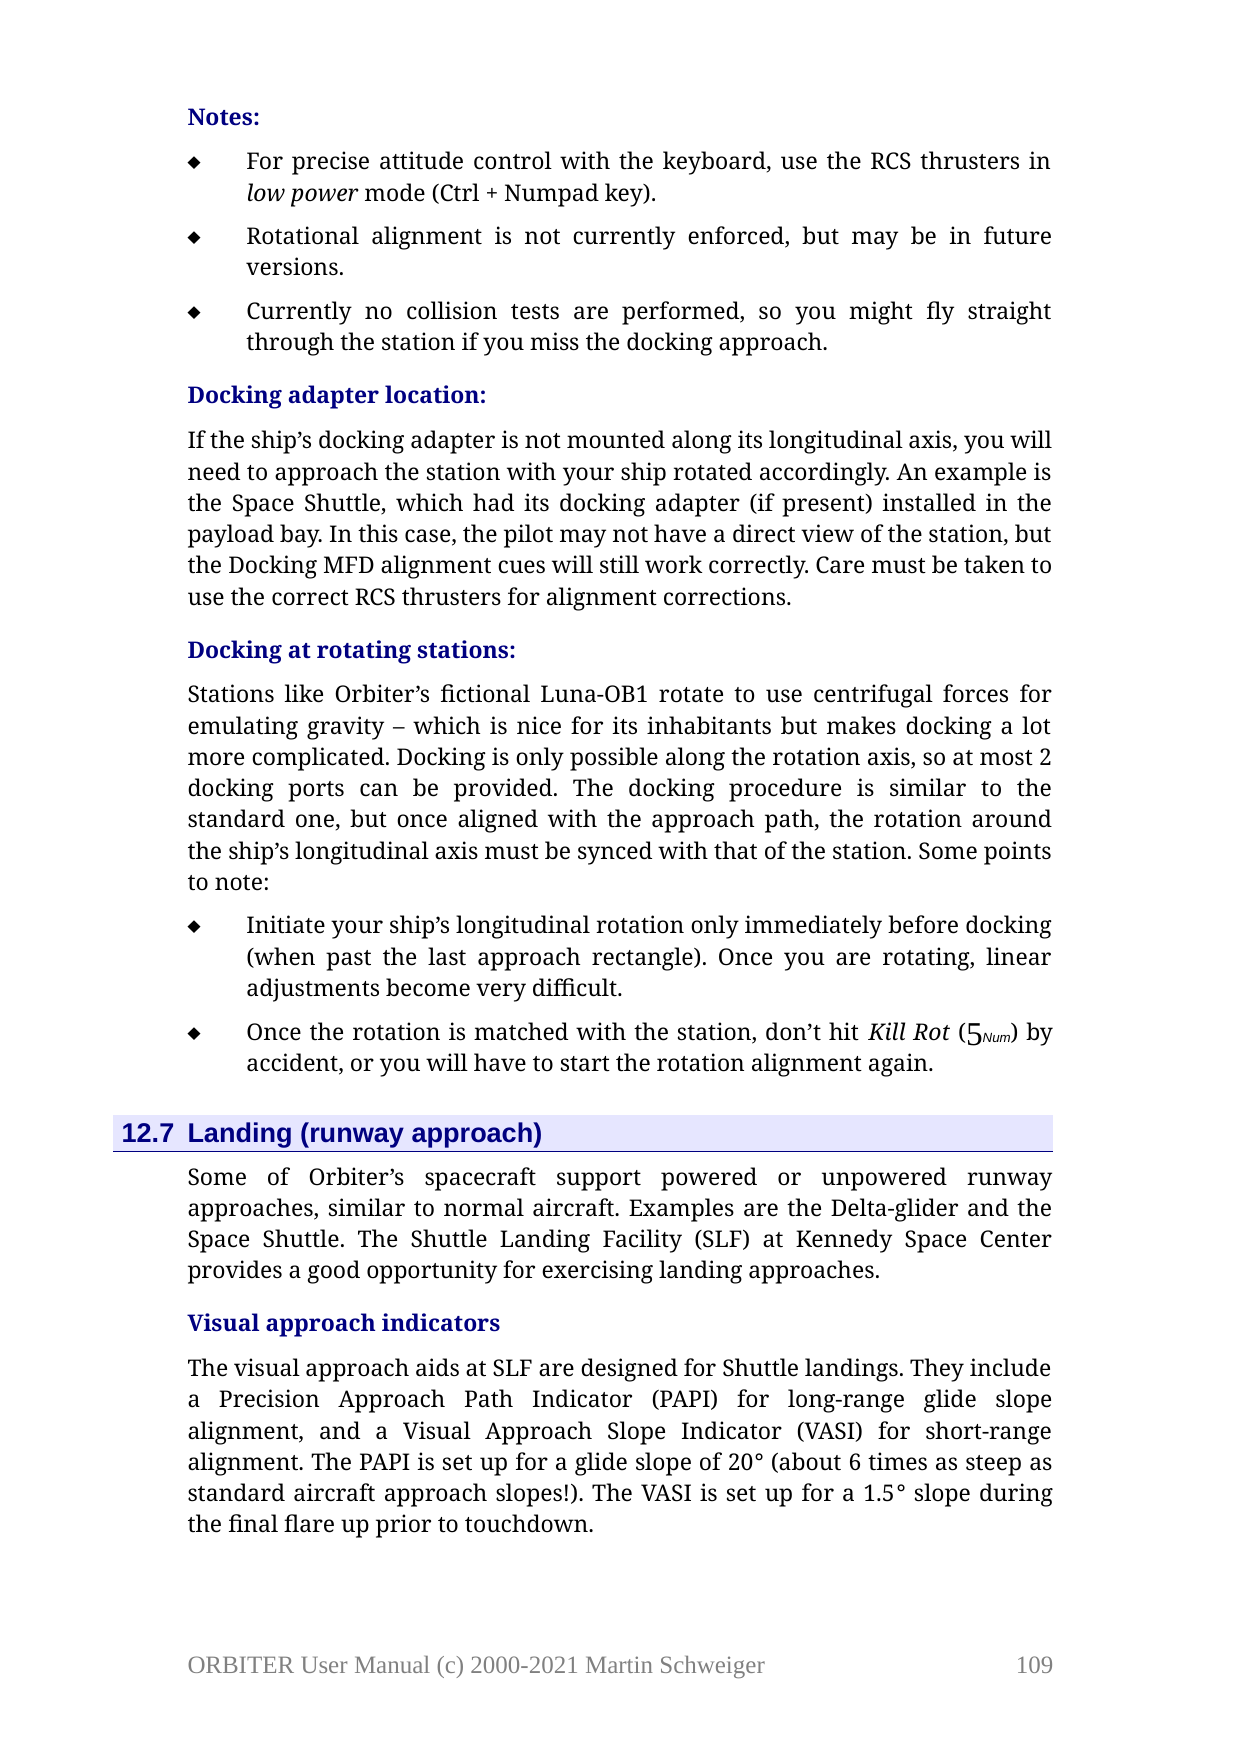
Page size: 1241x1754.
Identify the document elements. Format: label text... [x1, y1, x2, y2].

text If the ship’s docking adapter is not mounted along its longitudinal axis, you will need to approach the station with your ship rotated accordingly. An example is the Space Shuttle, which had its docking adapter (if present) installed in the payload bay. In this case, the pilot may not have a direct view of the station, but the Docking MFD alignment cues will still work correctly. Care must be taken to use the correct RCS thrusters for alignment corrections. [187, 424, 1053, 611]
list Initiate your ship’s longitudinal rotation only immediately before docking (when past the last approach rectangle). Once you are rotating, linear adjustments become very difficult. [187, 909, 1053, 1003]
subtitle Landing (runway approach) [113, 1115, 1053, 1151]
subtitle Visual approach indicators [187, 1307, 1053, 1338]
list Currently no collision tests are performed, so you might fly straight through the station if you miss the docking approach. [187, 294, 1053, 357]
subtitle Docking at rotating stations: [187, 633, 1053, 665]
subtitle Notes: [187, 100, 1053, 132]
list Once the rotation is matched with the station, don’t hit Kill Rot (5Num) by accident, or you will have to start the rotation alignment again. [187, 1015, 1053, 1078]
text The visual approach aids at SLF are designed for Shuttle landings. They include a Precision Approach Path Indicator (PAPI) for long-range glide slope alignment, and a Visual Approach Slope Indicator (VASI) for short-range alignment. The PAPI is set up for a glide slope of 20° (about 6 times as steep as standard aircraft approach slopes!). The VASI is set up for a 1.5° slope during the final flare up prior to touchdown. [187, 1352, 1053, 1539]
text Stations like Orbiter’s fictional Luna-OB1 rotate to use centrifugal forces for emulating gravity – which is nice for its inhabitants but makes docking a lot more complicated. Docking is only possible along the rotation axis, so at most 2 docking ports can be provided. The docking procedure is similar to the standard one, but once aligned with the approach path, the rotation around the ship’s longitudinal axis must be synced with that of the station. Some points to note: [187, 678, 1053, 897]
list Rotational alignment is not currently enforced, but may be in future versions. [187, 219, 1053, 282]
text Some of Orbiter’s spacecraft support powered or unpowered runway approaches, similar to normal aircraft. Examples are the Delta-glider and the Space Shuttle. The Shuttle Landing Facility (SLF) at Kennedy Space Center provides a good opportunity for exercising landing approaches. [187, 1160, 1053, 1285]
list For precise attitude control with the keyboard, use the RCS thrusters in low power mode (Ctrl + Numpad key). [187, 145, 1053, 207]
subtitle Docking adapter location: [187, 379, 1053, 411]
